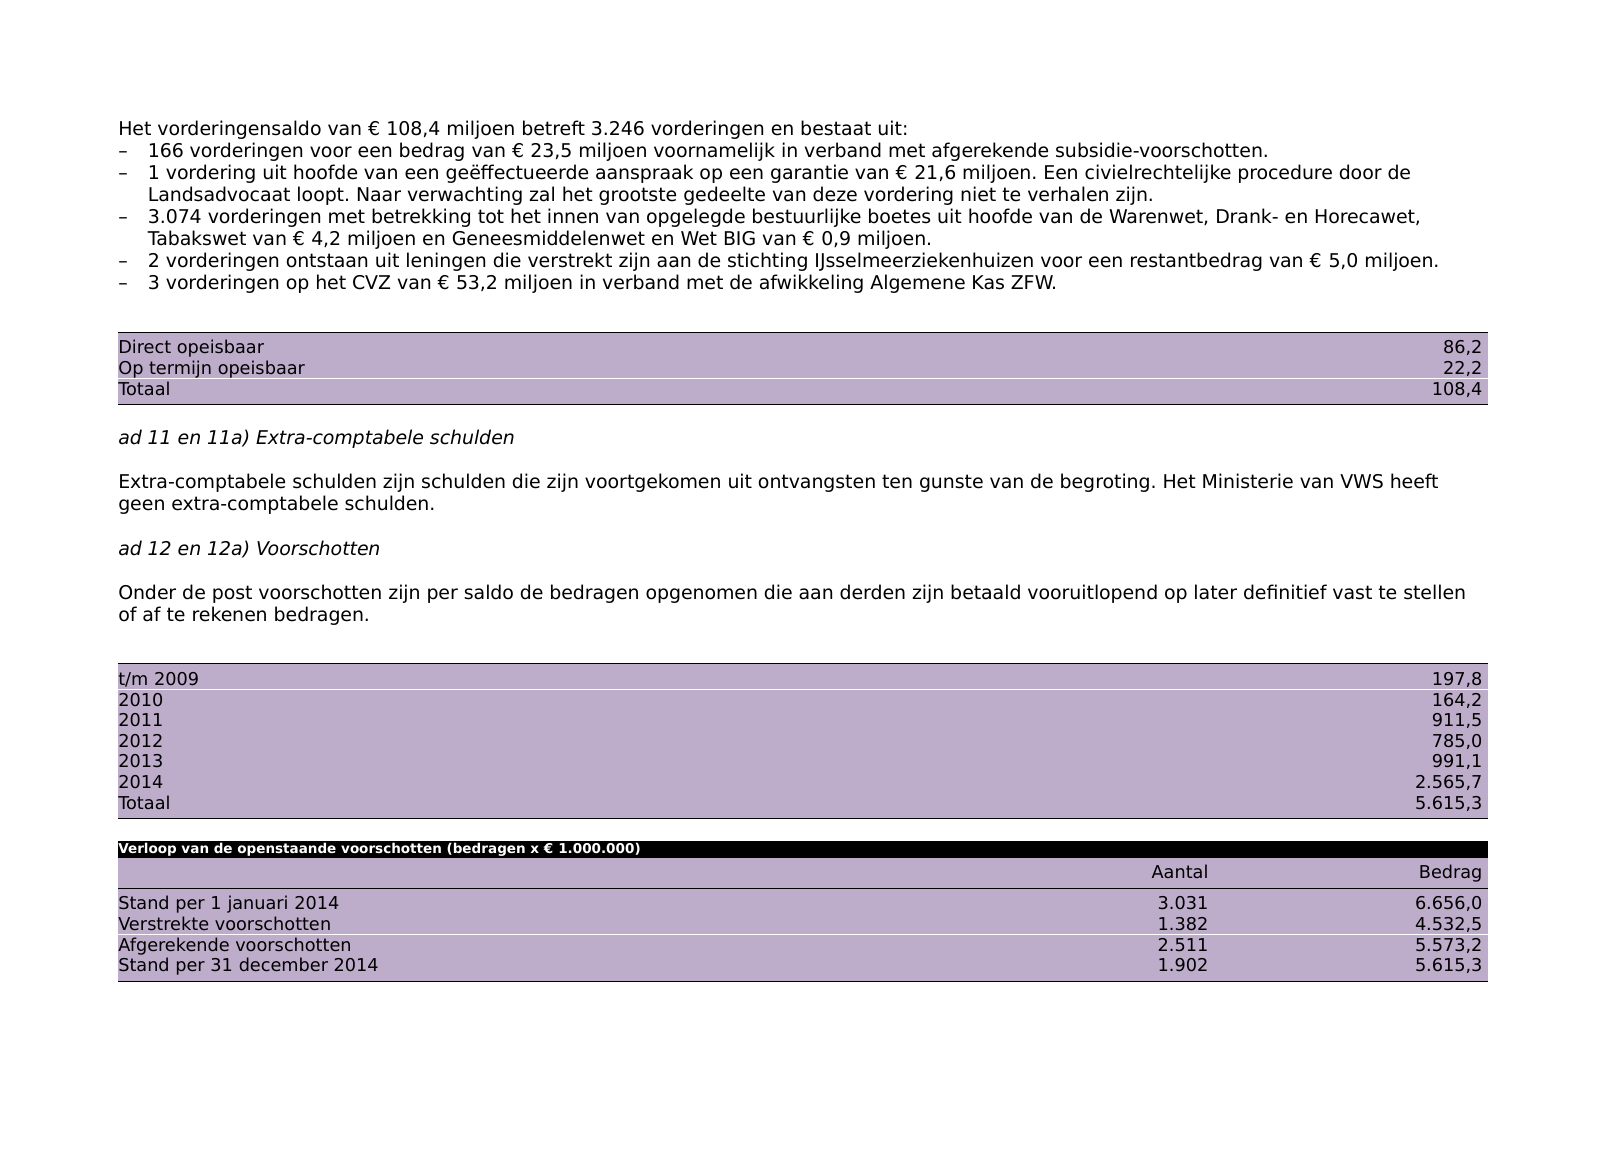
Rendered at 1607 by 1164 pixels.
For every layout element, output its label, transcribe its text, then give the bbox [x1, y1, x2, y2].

text – 3 vorderingen op het CVZ van € 53,2 miljoen in verband met de afwikkeling Algemene Kas ZFW. [118, 272, 1488, 294]
subtitle ad 11 en 11a) Extra-comptabele schulden [118, 427, 1488, 449]
table_cell Op termijn opeisbaar [118, 358, 1214, 378]
table_cell Direct opeisbaar [118, 333, 1214, 358]
table_cell 1.902 [971, 955, 1214, 981]
table_cell t/m 2009 [118, 664, 1214, 689]
table_cell 5.615,3 [1214, 955, 1488, 981]
table_cell 991,1 [1214, 751, 1488, 772]
table_cell 2010 [118, 690, 1214, 710]
table_cell Totaal [118, 379, 1214, 404]
table_cell 5.573,2 [1214, 935, 1488, 955]
text – 3.074 vorderingen met betrekking tot het innen van opgelegde bestuurlijke boetes uit hoofde van de Warenwet, Drank- en Horecawet, Tabakswet van € 4,2 miljoen en Geneesmiddelenwet en Wet BIG van € 0,9 miljoen. [118, 206, 1488, 250]
table_cell Verstrekte voorschotten [118, 914, 971, 934]
table_cell 2.565,7 [1214, 772, 1488, 793]
table_cell Totaal [118, 793, 1214, 818]
table_cell 785,0 [1214, 731, 1488, 751]
table_cell 108,4 [1214, 379, 1488, 404]
subtitle ad 12 en 12a) Voorschotten [118, 537, 1488, 559]
text Onder de post voorschotten zijn per saldo de bedragen opgenomen die aan derden zijn betaald vooruitlopend op later definitief vast te stellen of af te rekenen bedragen. [118, 582, 1488, 626]
table_cell Bedrag [1214, 858, 1488, 888]
table_cell 911,5 [1214, 710, 1488, 731]
table_header Verloop van de openstaande voorschotten (bedragen x € 1.000.000) [118, 841, 1488, 857]
text – 1 vordering uit hoofde van een geëffectueerde aanspraak op een garantie van € 21,6 miljoen. Een civielrechtelijke procedure door de Landsadvocaat loopt. Naar verwachting zal het grootste gedeelte van deze vordering niet te verhalen zijn. [118, 162, 1488, 206]
table_cell 4.532,5 [1214, 914, 1488, 934]
table_header Openstaande voorschotten naar betaaljaar (bedragen x € 1.000.000) [118, 648, 1488, 663]
table_cell 22,2 [1214, 358, 1488, 378]
table_cell 2011 [118, 710, 1214, 731]
table_cell 6.656,0 [1214, 889, 1488, 914]
text Het vorderingensaldo van € 108,4 miljoen betreft 3.246 vorderingen en bestaat uit: [118, 118, 1488, 140]
table_cell 1.382 [971, 914, 1214, 934]
table_header Opeisbaarheid van de vorderingen (bedragen x € 1.000.000) [118, 316, 1488, 332]
table_cell 2012 [118, 731, 1214, 751]
table_cell 197,8 [1214, 664, 1488, 689]
text – 166 vorderingen voor een bedrag van € 23,5 miljoen voornamelijk in verband met afgerekende subsidie-voorschotten. [118, 140, 1488, 162]
table_cell [118, 858, 971, 888]
table_cell Aantal [971, 858, 1214, 888]
table_cell 2014 [118, 772, 1214, 793]
table_cell 86,2 [1214, 333, 1488, 358]
text Extra-comptabele schulden zijn schulden die zijn voortgekomen uit ontvangsten ten gunste van de begroting. Het Ministerie van VWS heeft geen extra-comptabele schulden. [118, 471, 1488, 515]
table_cell Afgerekende voorschotten [118, 935, 971, 955]
table_cell Stand per 31 december 2014 [118, 955, 971, 981]
table_cell 2013 [118, 751, 1214, 772]
text – 2 vorderingen ontstaan uit leningen die verstrekt zijn aan de stichting IJsselmeerziekenhuizen voor een restantbedrag van € 5,0 miljoen. [118, 250, 1488, 272]
table_cell 5.615,3 [1214, 793, 1488, 818]
table_cell 164,2 [1214, 690, 1488, 710]
table_cell 3.031 [971, 889, 1214, 914]
table_cell 2.511 [971, 935, 1214, 955]
table_cell Stand per 1 januari 2014 [118, 889, 971, 914]
